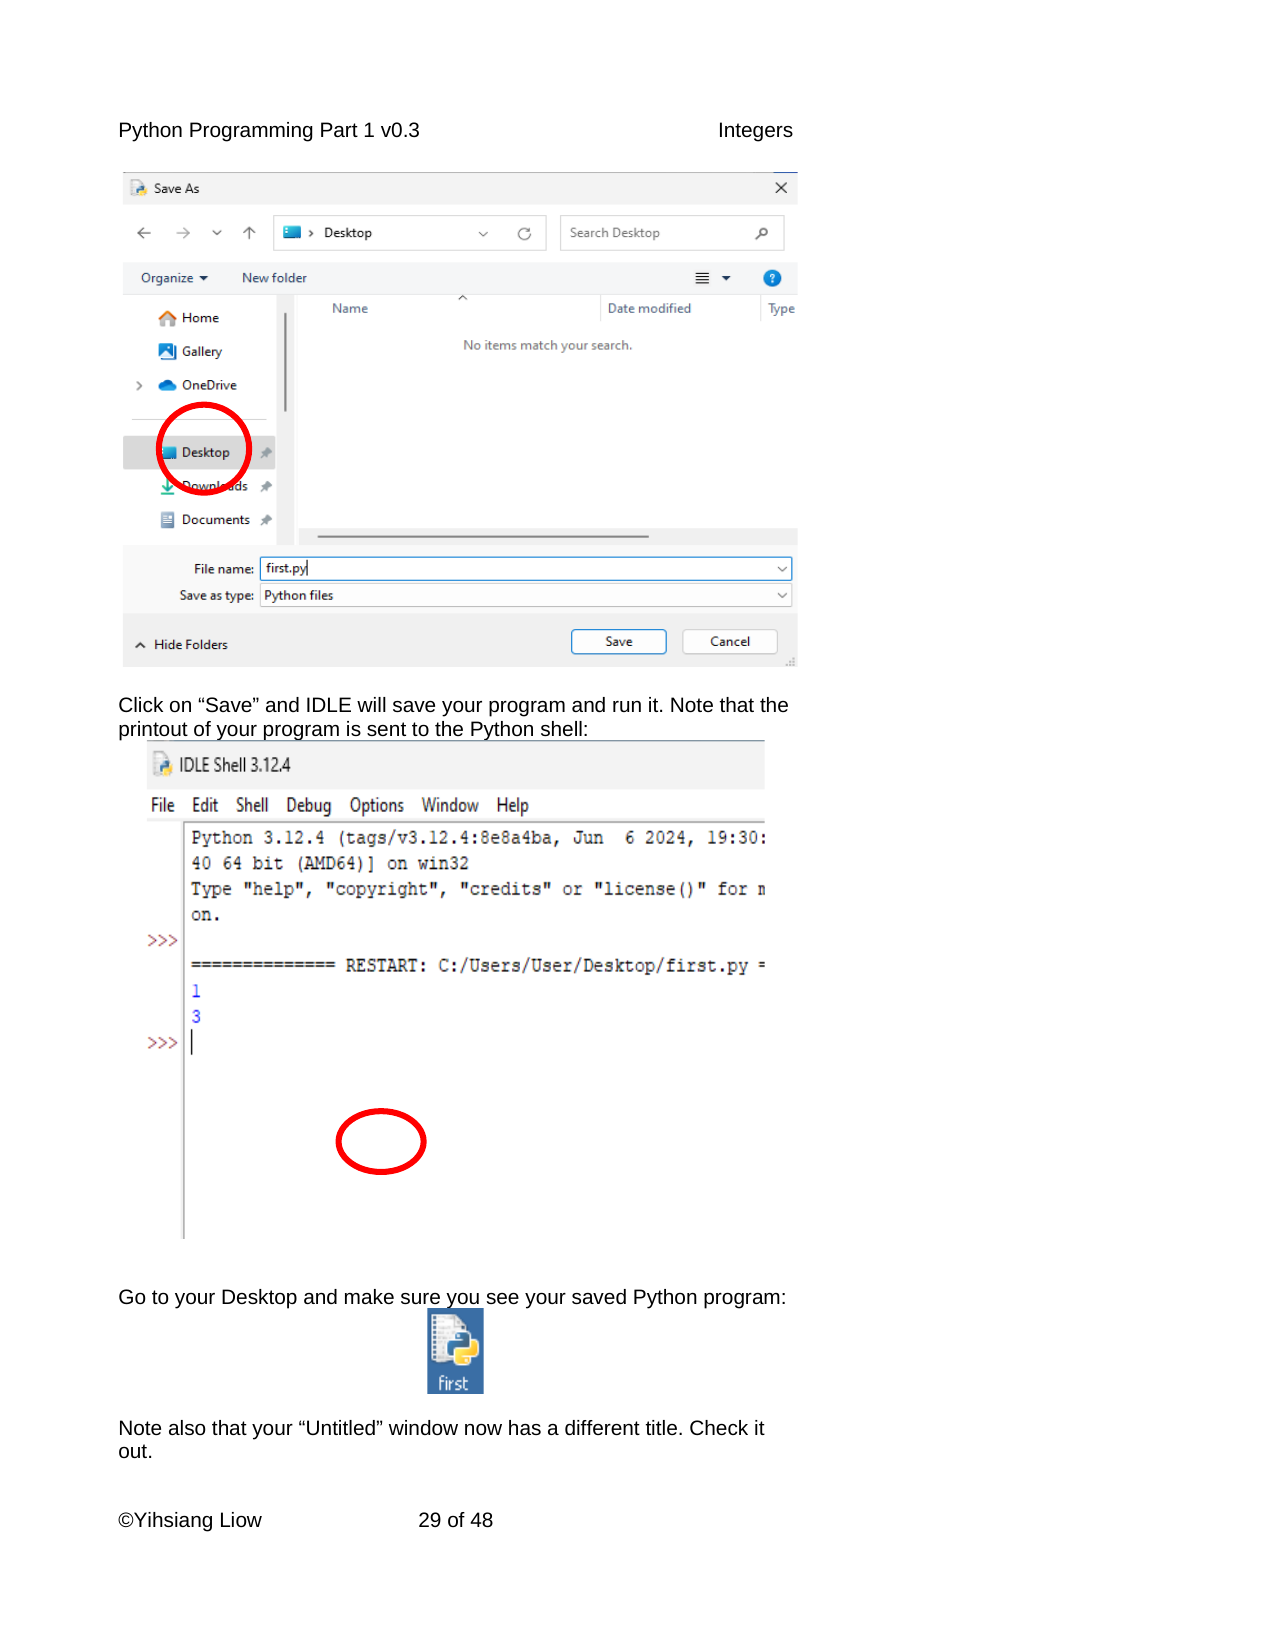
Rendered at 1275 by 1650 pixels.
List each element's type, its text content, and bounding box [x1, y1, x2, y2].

text Click on “Save” and IDLE will save your program and run it. Note that the printout of your program is sent to the Python shell: [118, 694, 793, 741]
text Go to your Desktop and make sure you see your saved Python program: [118, 1285, 793, 1309]
picture [122, 172, 798, 667]
picture [146, 740, 765, 1239]
text Note also that your “Untitled” window now has a different title. Check it out. [118, 1416, 793, 1463]
